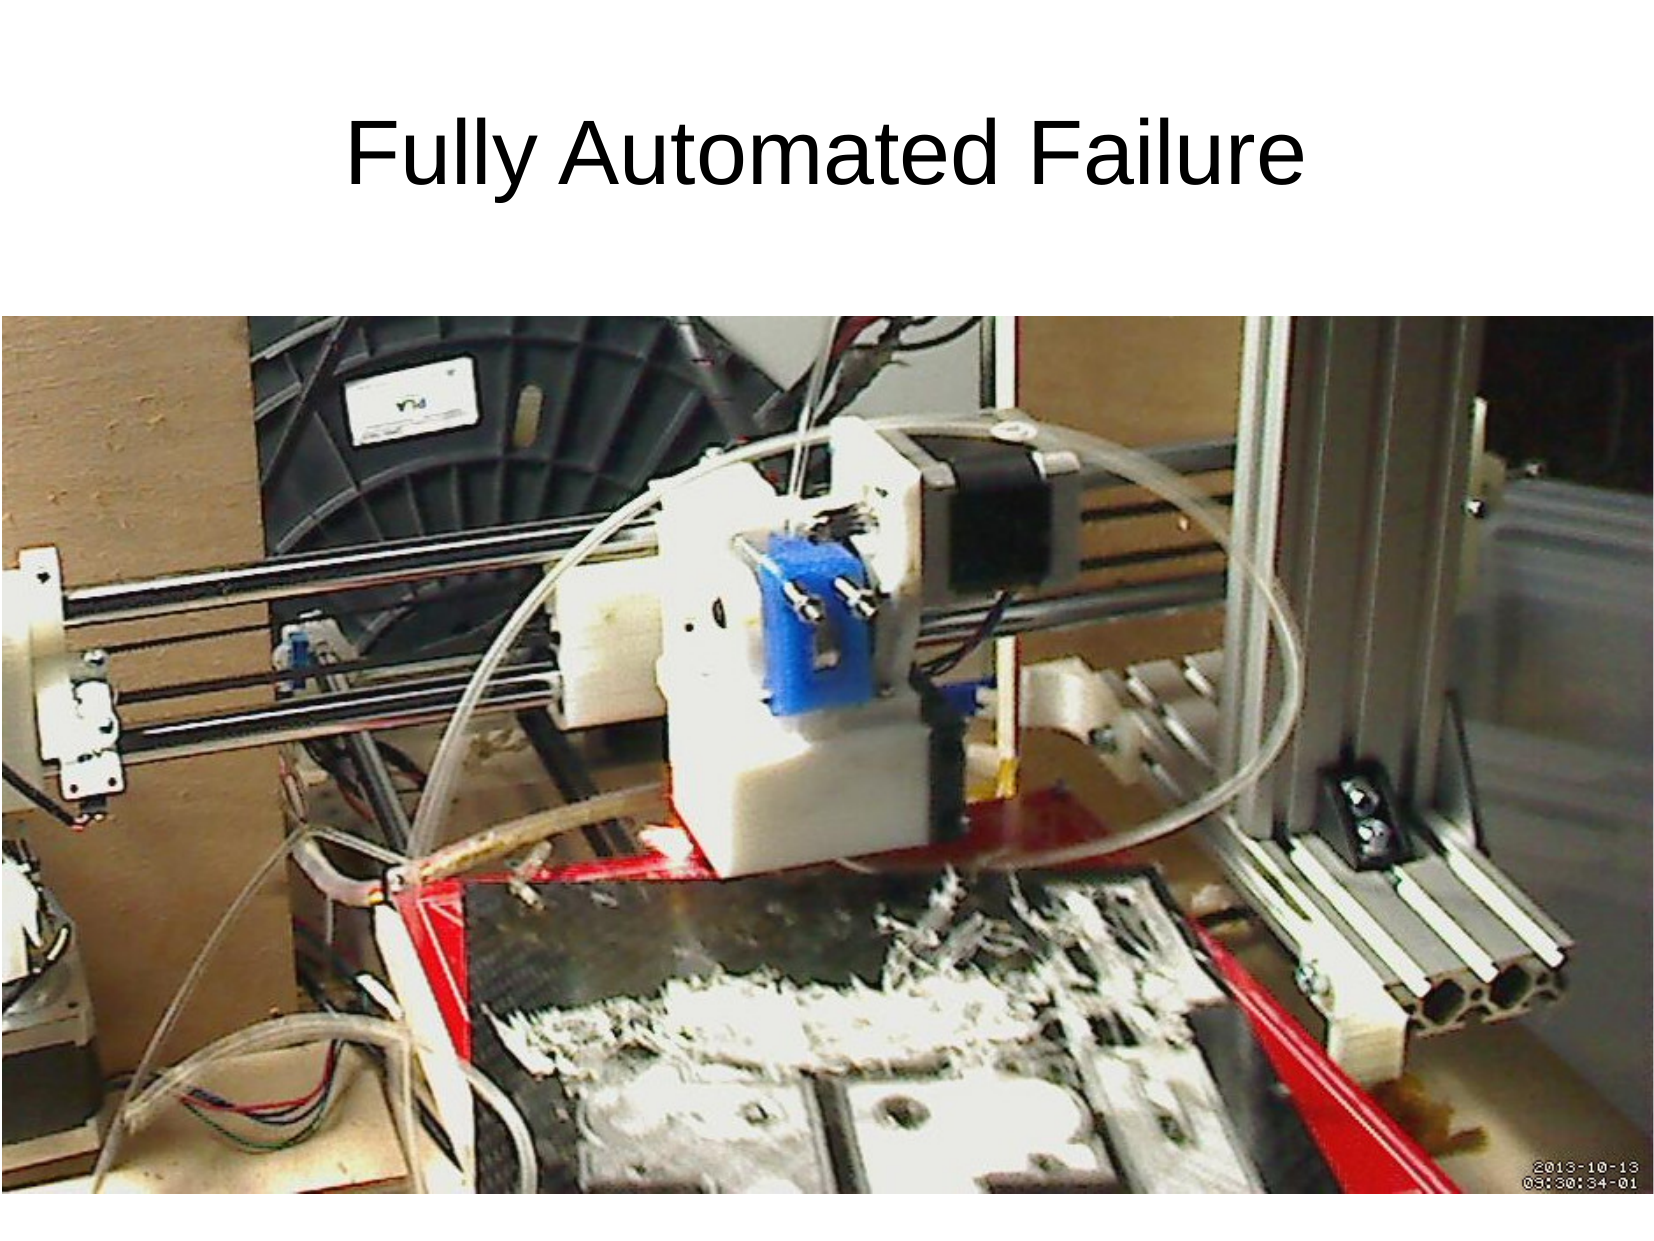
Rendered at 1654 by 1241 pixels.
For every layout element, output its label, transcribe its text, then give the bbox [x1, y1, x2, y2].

title Fully Automated Failure [82, 49, 1571, 257]
picture [2, 316, 1654, 1194]
